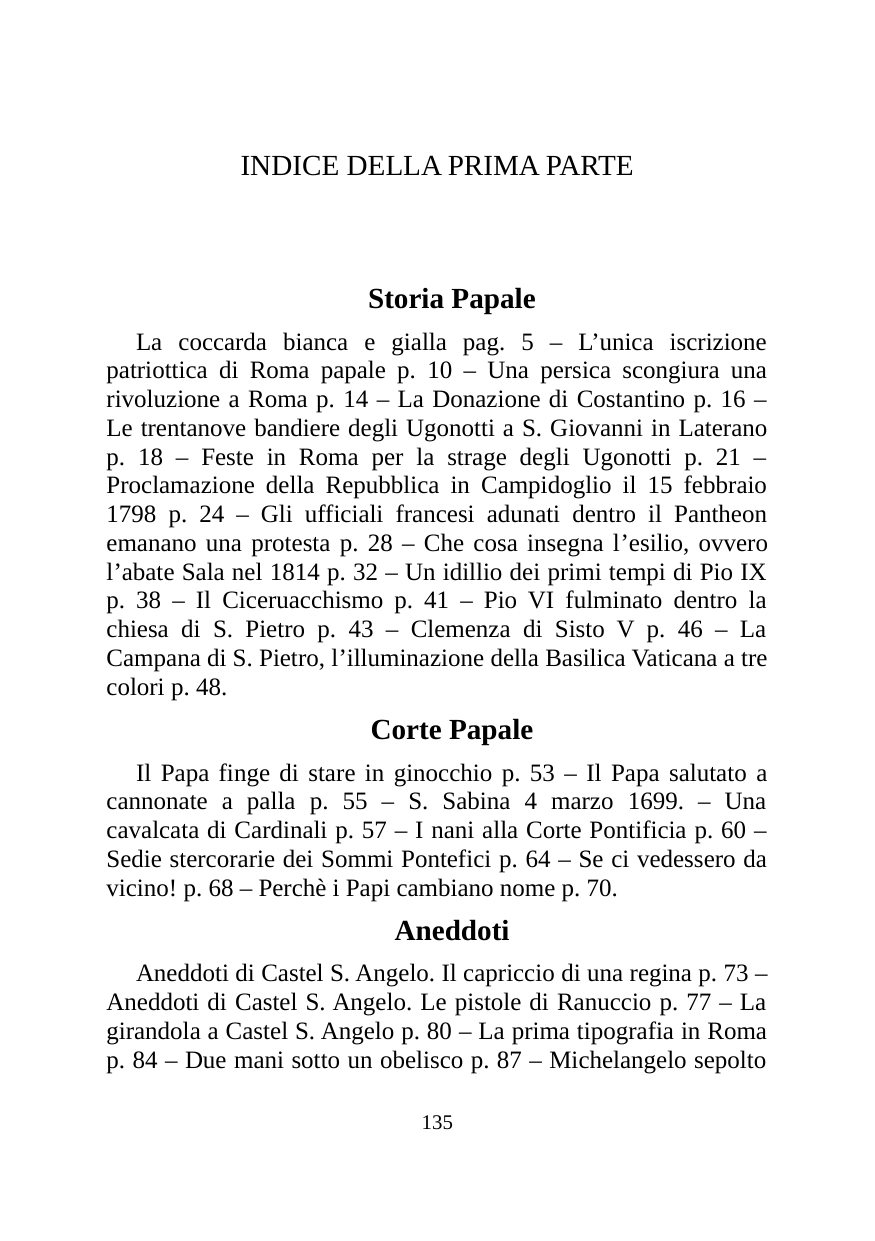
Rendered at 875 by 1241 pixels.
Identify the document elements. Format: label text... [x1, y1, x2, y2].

text Il Papa finge di stare in ginocchio p. 53 – Il Papa salutato a cannonate a palla p. 55 – S. Sabina 4 marzo 1699. – Una cavalcata di Cardinali p. 57 – I nani alla Corte Pontificia p. 60 – Sedie stercorarie dei Sommi Pontefici p. 64 – Se ci vedessero da vicino! p. 68 – Perchè i Papi cambiano nome p. 70. [106, 758, 768, 901]
subtitle INDICE DELLA PRIMA PARTE [106, 148, 768, 181]
text Corte Papale [106, 712, 768, 746]
text Aneddoti di Castel S. Angelo. Il capriccio di una regina p. 73 – Aneddoti di Castel S. Angelo. Le pistole di Ranuccio p. 77 – La girandola a Castel S. Angelo p. 80 – La prima tipografia in Roma p. 84 – Due mani sotto un obelisco p. 87 – Michelangelo sepolto [106, 958, 768, 1073]
text Aneddoti [106, 913, 768, 947]
text La coccarda bianca e gialla pag. 5 – L’unica iscrizione patriottica di Roma papale p. 10 – Una persica scongiura una rivoluzione a Roma p. 14 – La Donazione di Costantino p. 16 – Le trentanove bandiere degli Ugonotti a S. Giovanni in Laterano p. 18 – Feste in Roma per la strage degli Ugonotti p. 21 – Proclamazione della Repubblica in Campidoglio il 15 febbraio 1798 p. 24 – Gli ufficiali francesi adunati dentro il Pantheon emanano una protesta p. 28 – Che cosa insegna l’esilio, ovvero l’abate Sala nel 1814 p. 32 – Un idillio dei primi tempi di Pio IX p. 38 – Il Ciceruacchismo p. 41 – Pio VI fulminato dentro la chiesa di S. Pietro p. 43 – Clemenza di Sisto V p. 46 – La Campana di S. Pietro, l’illuminazione della Basilica Vaticana a tre colori p. 48. [106, 327, 768, 701]
text Storia Papale [106, 281, 768, 315]
